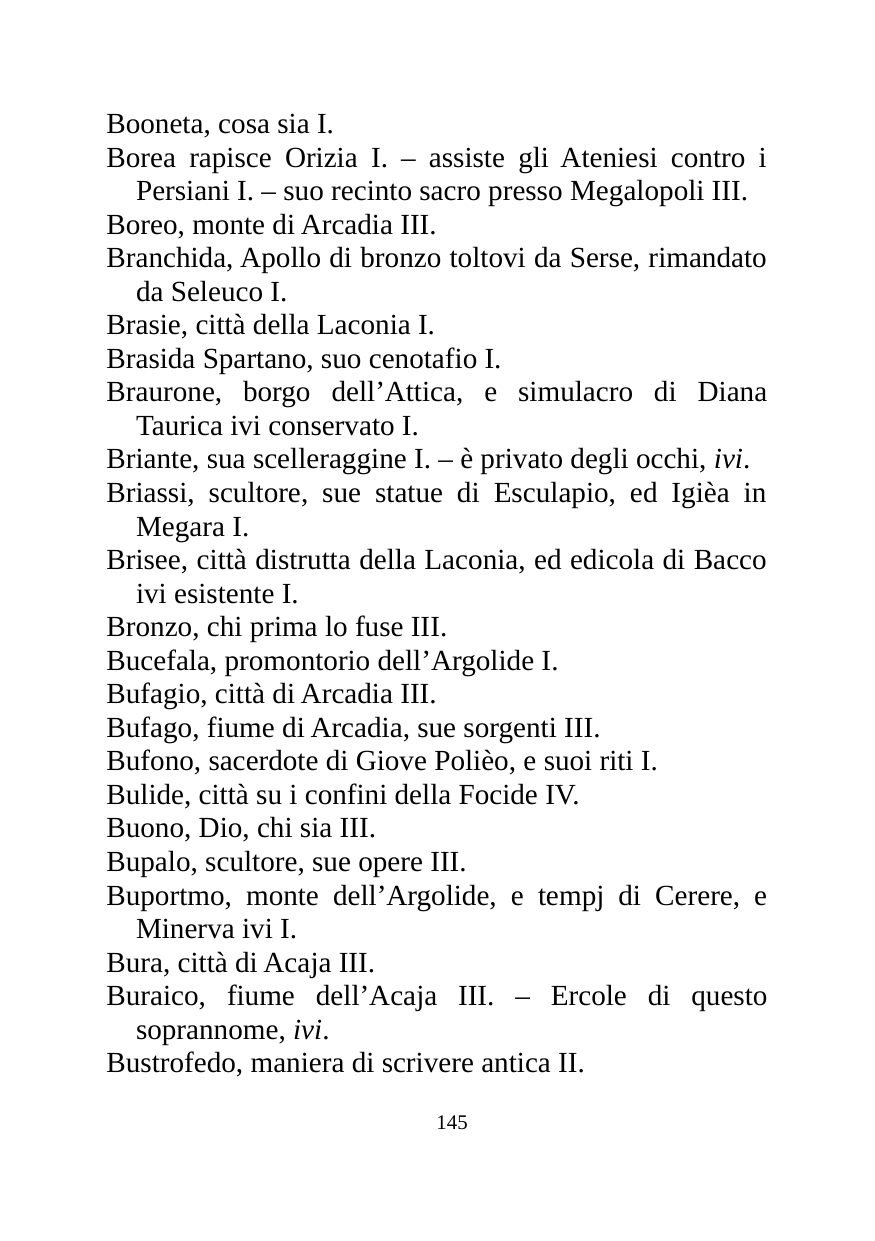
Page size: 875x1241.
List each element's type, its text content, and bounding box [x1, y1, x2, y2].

text Briassi, scultore, sue statue di Esculapio, ed Igièa in Megara I. [106, 475, 768, 542]
text Brasida Spartano, suo cenotafio I. [106, 341, 768, 374]
text Booneta, cosa sia I. [106, 106, 768, 140]
text Bufagio, città di Arcadia III. [106, 676, 768, 710]
text Bufono, sacerdote di Giove Polièo, e suoi riti I. [106, 743, 768, 777]
text Boreo, monte di Arcadia III. [106, 207, 768, 240]
text Bura, città di Acaja III. [106, 945, 768, 978]
text Buono, Dio, chi sia III. [106, 811, 768, 844]
text Buportmo, monte dell’Argolide, e tempj di Cerere, e Minerva ivi I. [106, 878, 768, 945]
text Brasie, città della Laconia I. [106, 307, 768, 341]
text Bulide, città su i confini della Focide IV. [106, 777, 768, 811]
text Bustrofedo, maniera di scrivere antica II. [106, 1045, 768, 1079]
text Bucefala, promontorio dell’Argolide I. [106, 643, 768, 676]
text Brisee, città distrutta della Laconia, ed edicola di Bacco ivi esistente I. [106, 542, 768, 609]
text Bronzo, chi prima lo fuse III. [106, 609, 768, 643]
text Bupalo, scultore, sue opere III. [106, 844, 768, 878]
text Buraico, fiume dell’Acaja III. – Ercole di questo soprannome, ivi. [106, 978, 768, 1045]
text Branchida, Apollo di bronzo toltovi da Serse, rimandato da Seleuco I. [106, 240, 768, 307]
text Borea rapisce Orizia I. – assiste gli Ateniesi contro i Persiani I. – suo recinto sacro presso Megalopoli III. [106, 140, 768, 207]
text Briante, sua scelleraggine I. – è privato degli occhi, ivi. [106, 442, 768, 475]
text Bufago, fiume di Arcadia, sue sorgenti III. [106, 710, 768, 743]
text Braurone, borgo dell’Attica, e simulacro di Diana Taurica ivi conservato I. [106, 374, 768, 442]
